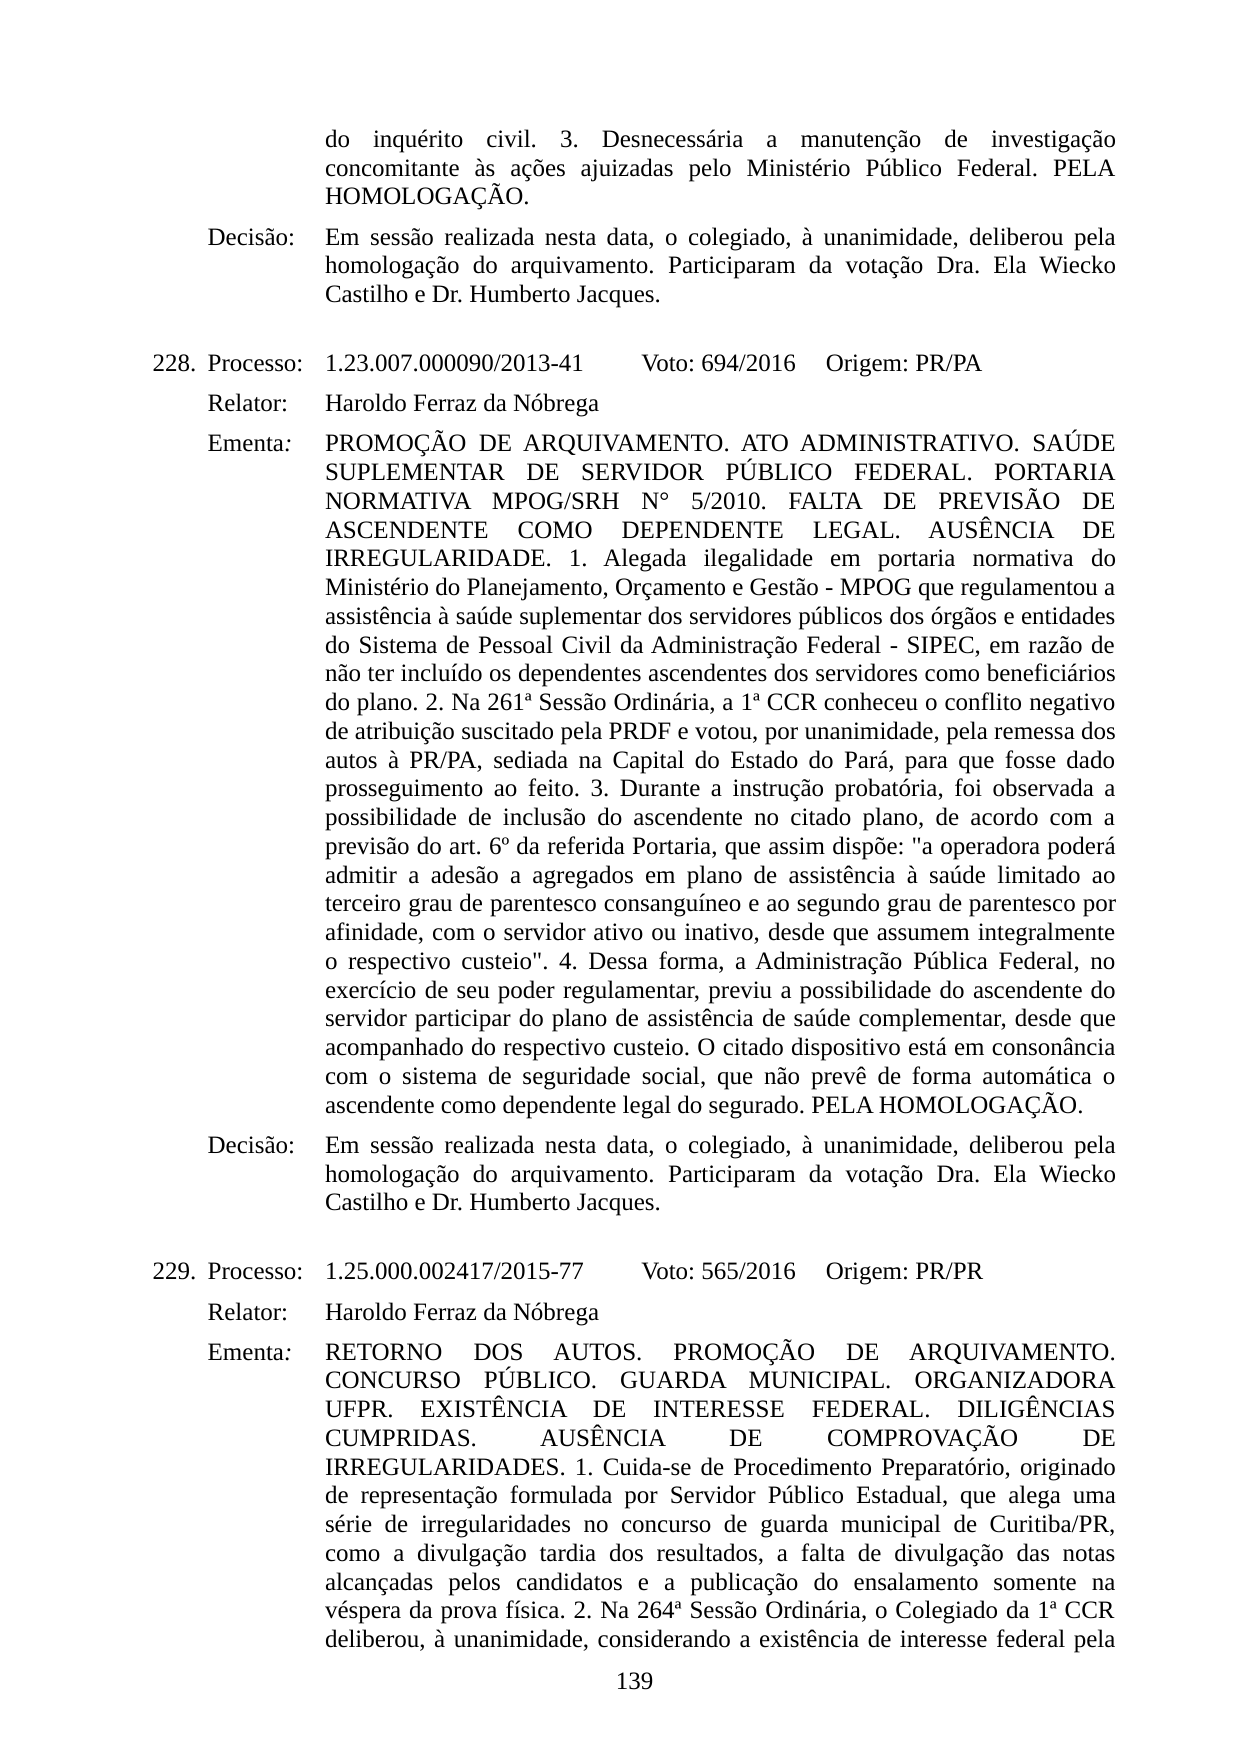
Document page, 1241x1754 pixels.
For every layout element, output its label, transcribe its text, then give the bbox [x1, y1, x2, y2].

table_header 1.23.007.000090/2013-41 [319, 342, 635, 382]
table_cell Ementa: [202, 423, 319, 1124]
table_header 229. [146, 1251, 202, 1291]
table_header Processo: [202, 342, 319, 382]
table_cell [146, 118, 202, 216]
table_cell Relator: [202, 1291, 319, 1331]
table_cell PROMOÇÃO DE ARQUIVAMENTO. ATO ADMINISTRATIVO. SAÚDE SUPLEMENTAR DE SERVIDOR PÚBLICO FEDERAL. PORTARIA NORMATIVA MPOG/SRH N° 5/2010. FALTA DE PREVISÃO DE ASCENDENTE COMO DEPENDENTE LEGAL. AUSÊNCIA DE IRREGULARIDADE. 1. Alegada ilegalidade em portaria normativa do Ministério do Planejamento, Orçamento e Gestão - MPOG que regulamentou a assistência à saúde suplementar dos servidores públicos dos órgãos e entidades do Sistema de Pessoal Civil da Administração Federal - SIPEC, em razão de não ter incluído os dependentes ascendentes dos servidores como beneficiários do plano. 2. Na 261ª Sessão Ordinária, a 1ª CCR conheceu o conflito negativo de atribuição suscitado pela PRDF e votou, por unanimidade, pela remessa dos autos à PR/PA, sediada na Capital do Estado do Pará, para que fosse dado prosseguimento ao feito. 3. Durante a instrução probatória, foi observada a possibilidade de inclusão do ascendente no citado plano, de acordo com a previsão do art. 6º da referida Portaria, que assim dispõe: "a operadora poderá admitir a adesão a agregados em plano de assistência à saúde limitado ao terceiro grau de parentesco consanguíneo e ao segundo grau de parentesco por afinidade, com o servidor ativo ou inativo, desde que assumem integralmente o respectivo custeio". 4. Dessa forma, a Administração Pública Federal, no exercício de seu poder regulamentar, previu a possibilidade do ascendente do servidor participar do plano de assistência de saúde complementar, desde que acompanhado do respectivo custeio. O citado dispositivo está em consonância com o sistema de seguridade social, que não prevê de forma automática o ascendente como dependente legal do segurado. PELA HOMOLOGAÇÃO. [319, 423, 1122, 1124]
table_header Processo: [202, 1251, 319, 1291]
table_cell Decisão: [202, 1124, 319, 1222]
table_cell [202, 118, 319, 216]
table_cell Em sessão realizada nesta data, o colegiado, à unanimidade, deliberou pela homologação do arquivamento. Participaram da votação Dra. Ela Wiecko Castilho e Dr. Humberto Jacques. [319, 216, 1122, 313]
table_header Voto: 565/2016 [635, 1251, 820, 1291]
table_cell [146, 1124, 202, 1222]
table_cell do inquérito civil. 3. Desnecessária a manutenção de investigação concomitante às ações ajuizadas pelo Ministério Público Federal. PELA HOMOLOGAÇÃO. [319, 118, 1122, 216]
table_header Origem: PR/PR [820, 1251, 1122, 1291]
table_header Voto: 694/2016 [635, 342, 820, 382]
table_cell [146, 1291, 202, 1331]
table_cell [146, 423, 202, 1124]
table_cell Haroldo Ferraz da Nóbrega [319, 383, 1122, 423]
table_cell [146, 383, 202, 423]
table_cell Em sessão realizada nesta data, o colegiado, à unanimidade, deliberou pela homologação do arquivamento. Participaram da votação Dra. Ela Wiecko Castilho e Dr. Humberto Jacques. [319, 1124, 1122, 1222]
table_cell RETORNO DOS AUTOS. PROMOÇÃO DE ARQUIVAMENTO. CONCURSO PÚBLICO. GUARDA MUNICIPAL. ORGANIZADORA UFPR. EXISTÊNCIA DE INTERESSE FEDERAL. DILIGÊNCIAS CUMPRIDAS. AUSÊNCIA DE COMPROVAÇÃO DE IRREGULARIDADES. 1. Cuida-se de Procedimento Preparatório, originado de representação formulada por Servidor Público Estadual, que alega uma série de irregularidades no concurso de guarda municipal de Curitiba/PR, como a divulgação tardia dos resultados, a falta de divulgação das notas alcançadas pelos candidatos e a publicação do ensalamento somente na véspera da prova física. 2. Na 264ª Sessão Ordinária, o Colegiado da 1ª CCR deliberou, à unanimidade, considerando a existência de interesse federal pela [319, 1331, 1122, 1659]
table_header Origem: PR/PA [820, 342, 1122, 382]
table_cell Ementa: [202, 1331, 319, 1659]
table_cell Relator: [202, 383, 319, 423]
table_header 1.25.000.002417/2015-77 [319, 1251, 635, 1291]
table_cell Haroldo Ferraz da Nóbrega [319, 1291, 1122, 1331]
table_cell Decisão: [202, 216, 319, 313]
table_cell [146, 1331, 202, 1659]
table_cell [146, 216, 202, 313]
table_header 228. [146, 342, 202, 382]
